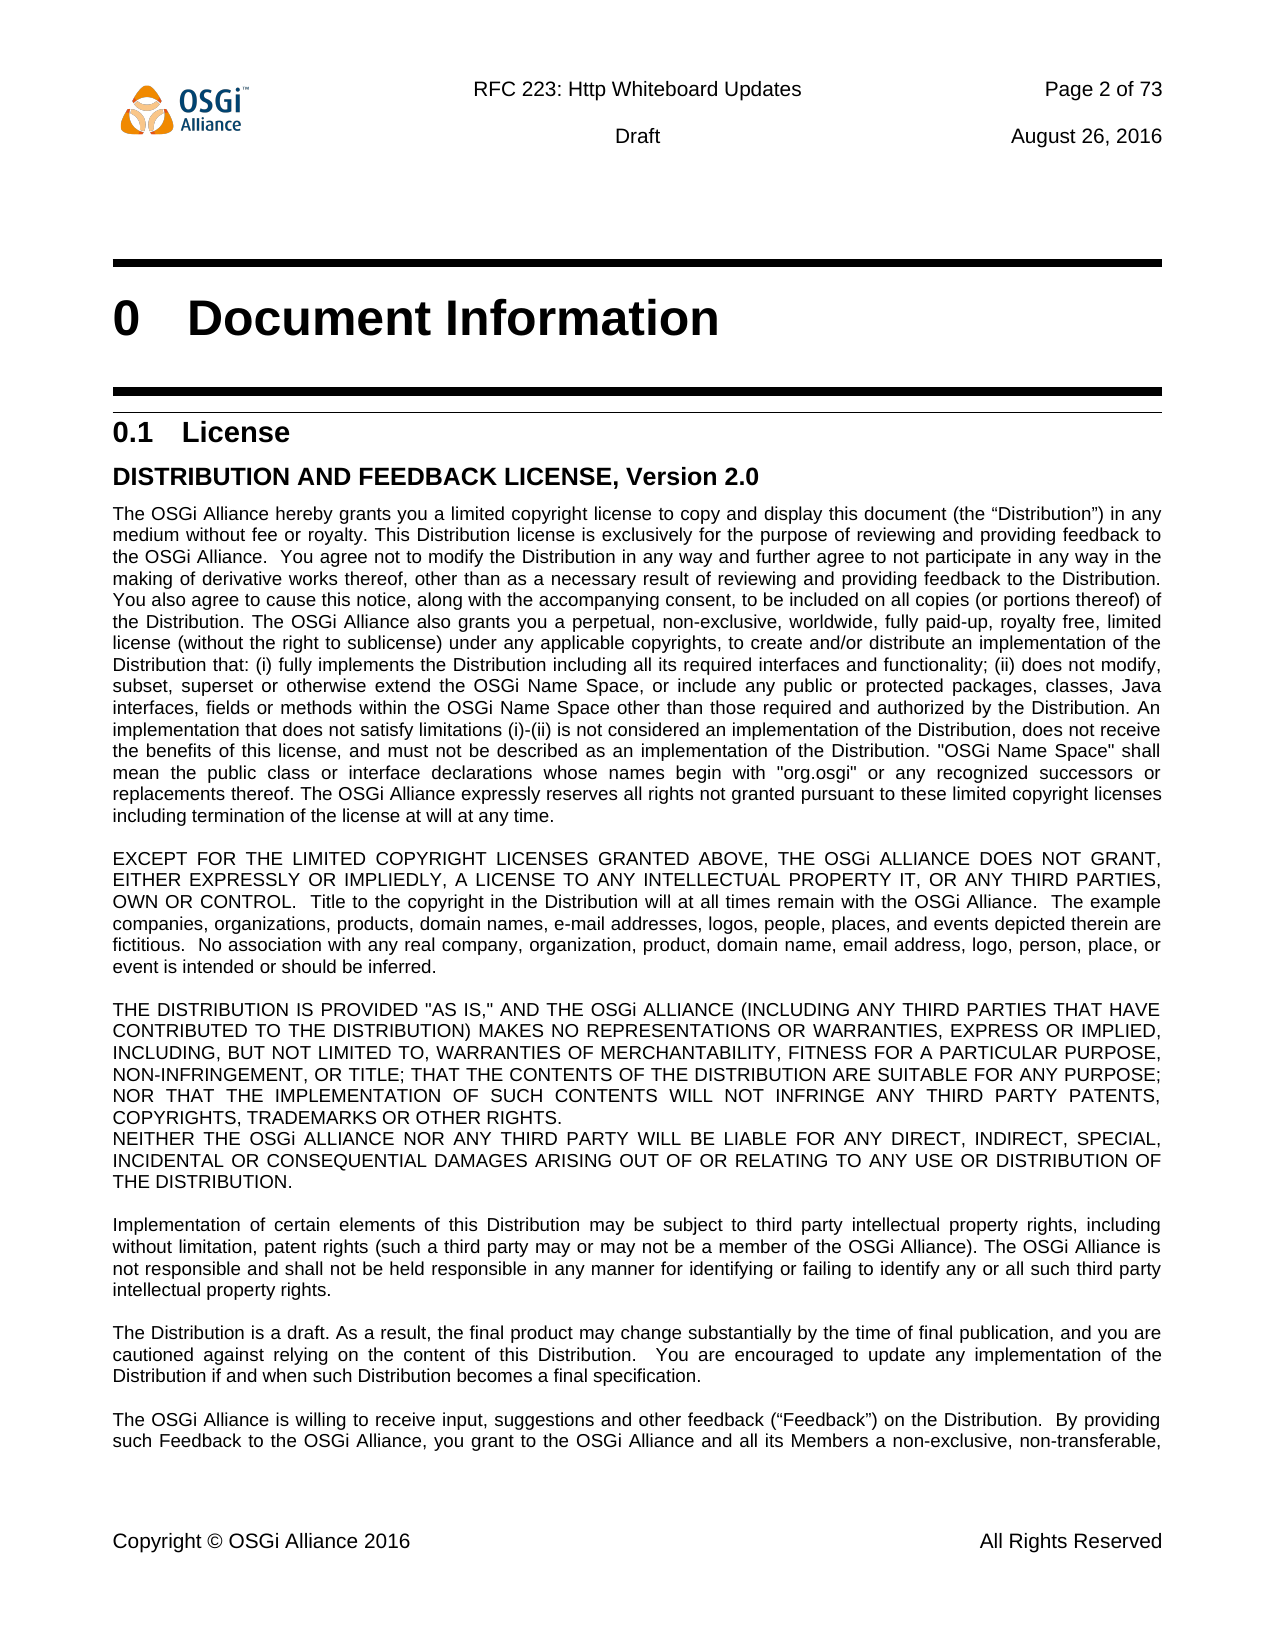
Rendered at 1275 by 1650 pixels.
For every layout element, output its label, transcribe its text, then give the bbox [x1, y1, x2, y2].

text The Distribution is a draft. As a result, the final product may change substantially by the time of final publication, and you are cautioned against relying on the content of this Distribution. You are encouraged to update any implementation of the Distribution if and when such Distribution becomes a final specification. [112, 1322, 1162, 1387]
text The OSGi Alliance hereby grants you a limited copyright license to copy and display this document (the “Distribution”) in any medium without fee or royalty. This Distribution license is exclusively for the purpose of reviewing and providing feedback to the OSGi Alliance. You agree not to modify the Distribution in any way and further agree to not participate in any way in the making of derivative works thereof, other than as a necessary result of reviewing and providing feedback to the Distribution. You also agree to cause this notice, along with the accompanying consent, to be included on all copies (or portions thereof) of the Distribution. The OSGi Alliance also grants you a perpetual, non-exclusive, worldwide, fully paid-up, royalty free, limited license (without the right to sublicense) under any applicable copyrights, to create and/or distribute an implementation of the Distribution that: (i) fully implements the Distribution including all its required interfaces and functionality; (ii) does not modify, subset, superset or otherwise extend the OSGi Name Space, or include any public or protected packages, classes, Java interfaces, fields or methods within the OSGi Name Space other than those required and authorized by the Distribution. An implementation that does not satisfy limitations (i)-(ii) is not considered an implementation of the Distribution, does not receive the benefits of this license, and must not be described as an implementation of the Distribution. "OSGi Name Space" shall mean the public class or interface declarations whose names begin with "org.osgi" or any recognized successors or replacements thereof. The OSGi Alliance expressly reserves all rights not granted pursuant to these limited copyright licenses including termination of the license at will at any time. [112, 503, 1162, 826]
text NEITHER THE OSGi ALLIANCE NOR ANY THIRD PARTY WILL BE LIABLE FOR ANY DIRECT, INDIRECT, SPECIAL, INCIDENTAL OR CONSEQUENTIAL DAMAGES ARISING OUT OF OR RELATING TO ANY USE OR DISTRIBUTION OF THE DISTRIBUTION. [112, 1128, 1162, 1193]
text DISTRIBUTION AND FEEDBACK LICENSE, Version 2.0 [112, 461, 1162, 490]
text Implementation of certain elements of this Distribution may be subject to third party intellectual property rights, including without limitation, patent rights (such a third party may or may not be a member of the OSGi Alliance). The OSGi Alliance is not responsible and shall not be held responsible in any manner for identifying or failing to identify any or all such third party intellectual property rights. [112, 1214, 1162, 1301]
subtitle Document Information [112, 260, 1162, 396]
text THE DISTRIBUTION IS PROVIDED "AS IS," AND THE OSGi ALLIANCE (INCLUDING ANY THIRD PARTIES THAT HAVE CONTRIBUTED TO THE DISTRIBUTION) MAKES NO REPRESENTATIONS OR WARRANTIES, EXPRESS OR IMPLIED, INCLUDING, BUT NOT LIMITED TO, WARRANTIES OF MERCHANTABILITY, FITNESS FOR A PARTICULAR PURPOSE, NON-INFRINGEMENT, OR TITLE; THAT THE CONTENTS OF THE DISTRIBUTION ARE SUITABLE FOR ANY PURPOSE; NOR THAT THE IMPLEMENTATION OF SUCH CONTENTS WILL NOT INFRINGE ANY THIRD PARTY PATENTS, COPYRIGHTS, TRADEMARKS OR OTHER RIGHTS. [112, 999, 1162, 1128]
text EXCEPT FOR THE LIMITED COPYRIGHT LICENSES GRANTED ABOVE, THE OSGi ALLIANCE DOES NOT GRANT, EITHER EXPRESSLY OR IMPLIEDLY, A LICENSE TO ANY INTELLECTUAL PROPERTY IT, OR ANY THIRD PARTIES, OWN OR CONTROL. Title to the copyright in the Distribution will at all times remain with the OSGi Alliance. The example companies, organizations, products, domain names, e-mail addresses, logos, people, places, and events depicted therein are fictitious. No association with any real company, organization, product, domain name, email address, logo, person, place, or event is intended or should be inferred. [112, 848, 1162, 977]
text The OSGi Alliance is willing to receive input, suggestions and other feedback (“Feedback”) on the Distribution. By providing such Feedback to the OSGi Alliance, you grant to the OSGi Alliance and all its Members a non-exclusive, non-transferable, [112, 1408, 1162, 1451]
subtitle License [112, 413, 1162, 449]
picture [113, 78, 257, 142]
